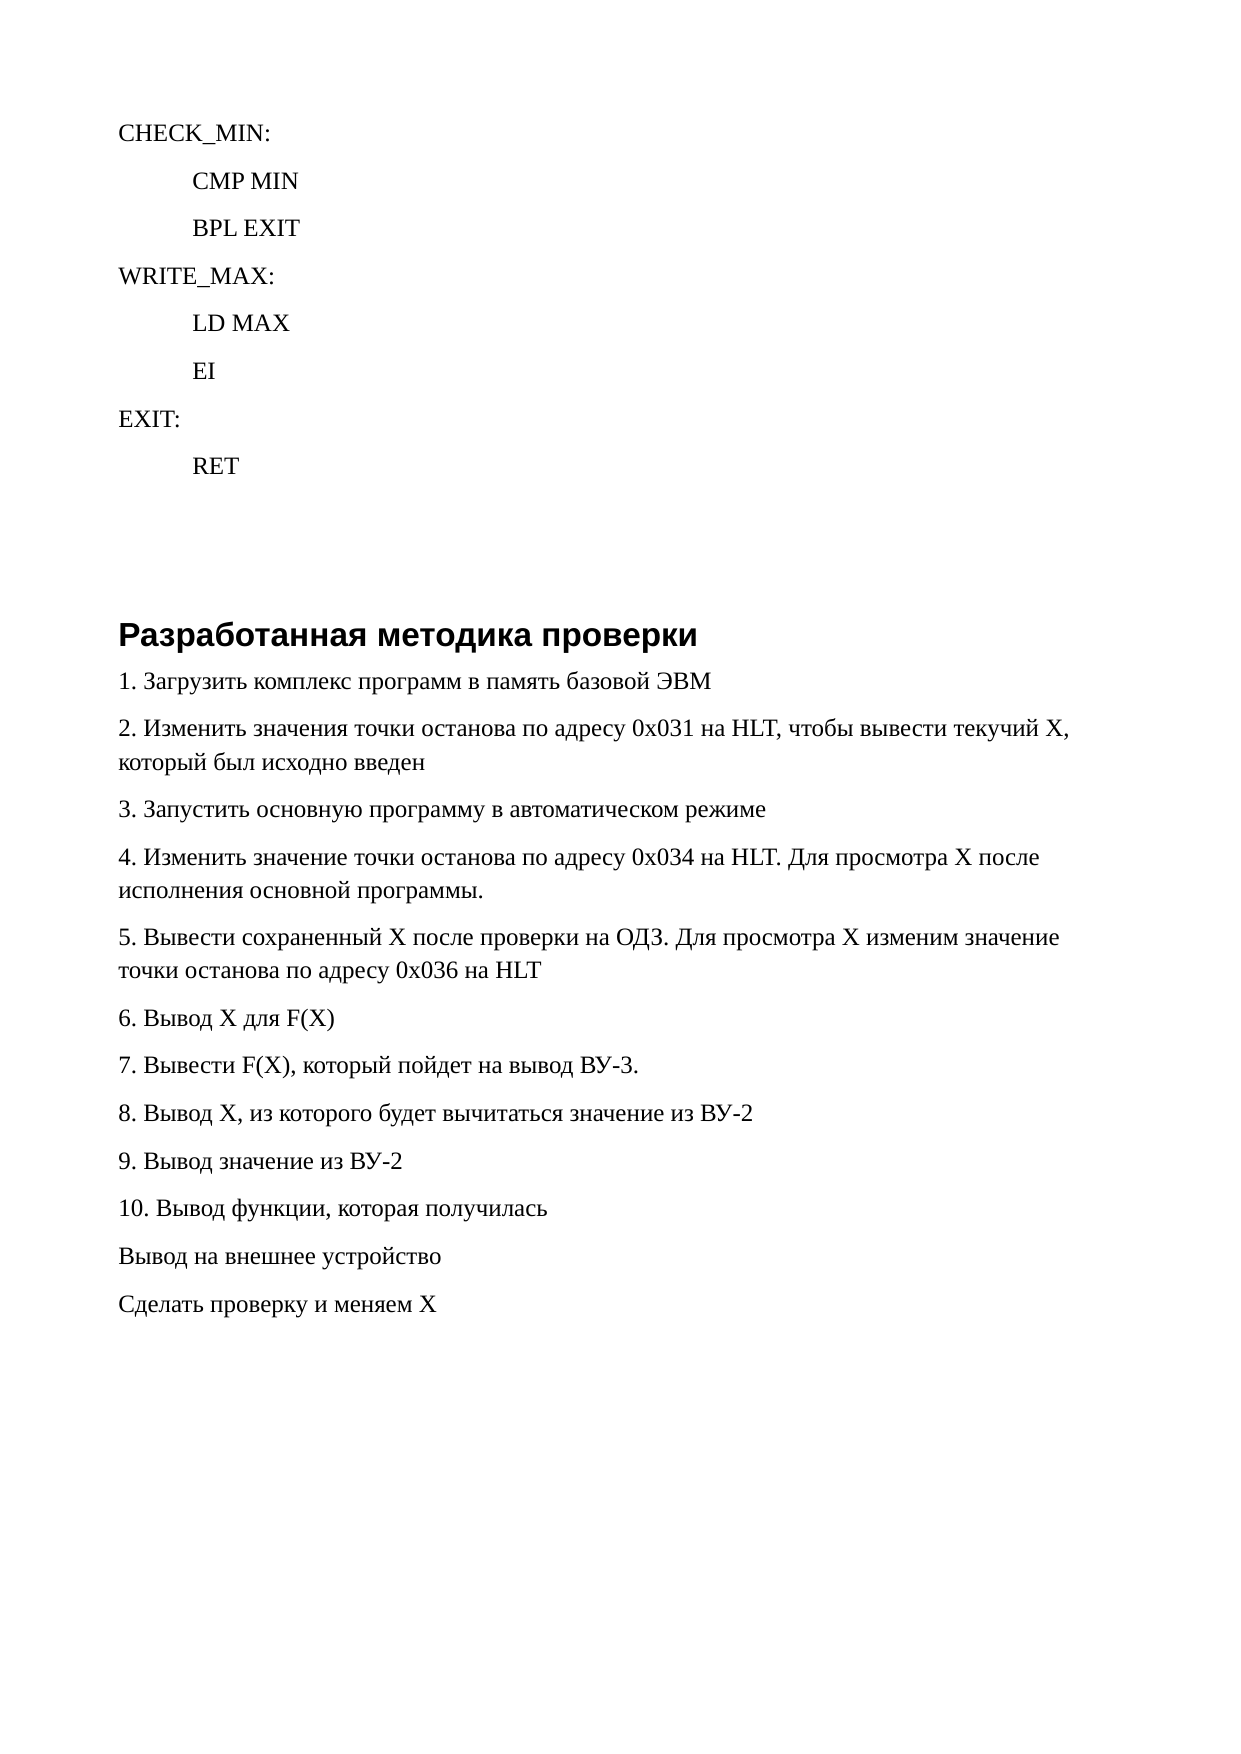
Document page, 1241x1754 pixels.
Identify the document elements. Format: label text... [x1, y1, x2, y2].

text 8. Вывод X, из которого будет вычитаться значение из ВУ-2 [118, 1098, 1122, 1127]
text EI [118, 356, 1122, 385]
text EXIT: [118, 404, 1122, 432]
subtitle Разработанная методика проверки [118, 615, 1122, 653]
text 1. Загрузить комплекс программ в память базовой ЭВМ [118, 666, 1122, 695]
text Вывод на внешнее устройство [118, 1241, 1122, 1270]
text 3. Запустить основную программу в автоматическом режиме [118, 794, 1122, 823]
text 7. Вывести F(X), который пойдет на вывод ВУ-3. [118, 1051, 1122, 1079]
text CHECK_MIN: [118, 118, 1122, 147]
text LD MAX [118, 308, 1122, 337]
text WRITE_MAX: [118, 261, 1122, 290]
text 9. Вывод значение из ВУ-2 [118, 1146, 1122, 1174]
text Сделать проверку и меняем X [118, 1289, 1122, 1317]
text BPL EXIT [118, 213, 1122, 242]
text 10. Вывод функции, которая получилась [118, 1193, 1122, 1222]
text 4. Изменить значение точки останова по адресу 0x034 на HLT. Для просмотра X после исполнения основной программы. [118, 842, 1122, 903]
text 6. Вывод X для F(X) [118, 1003, 1122, 1032]
text 5. Вывести сохраненный X после проверки на ОДЗ. Для просмотра X изменим значение точки останова по адресу 0x036 на HLT [118, 922, 1122, 984]
text 2. Изменить значения точки останова по адресу 0x031 на HLT, чтобы вывести текучий X, который был исходно введен [118, 713, 1122, 775]
text CMP MIN [118, 166, 1122, 194]
text RET [118, 451, 1122, 480]
